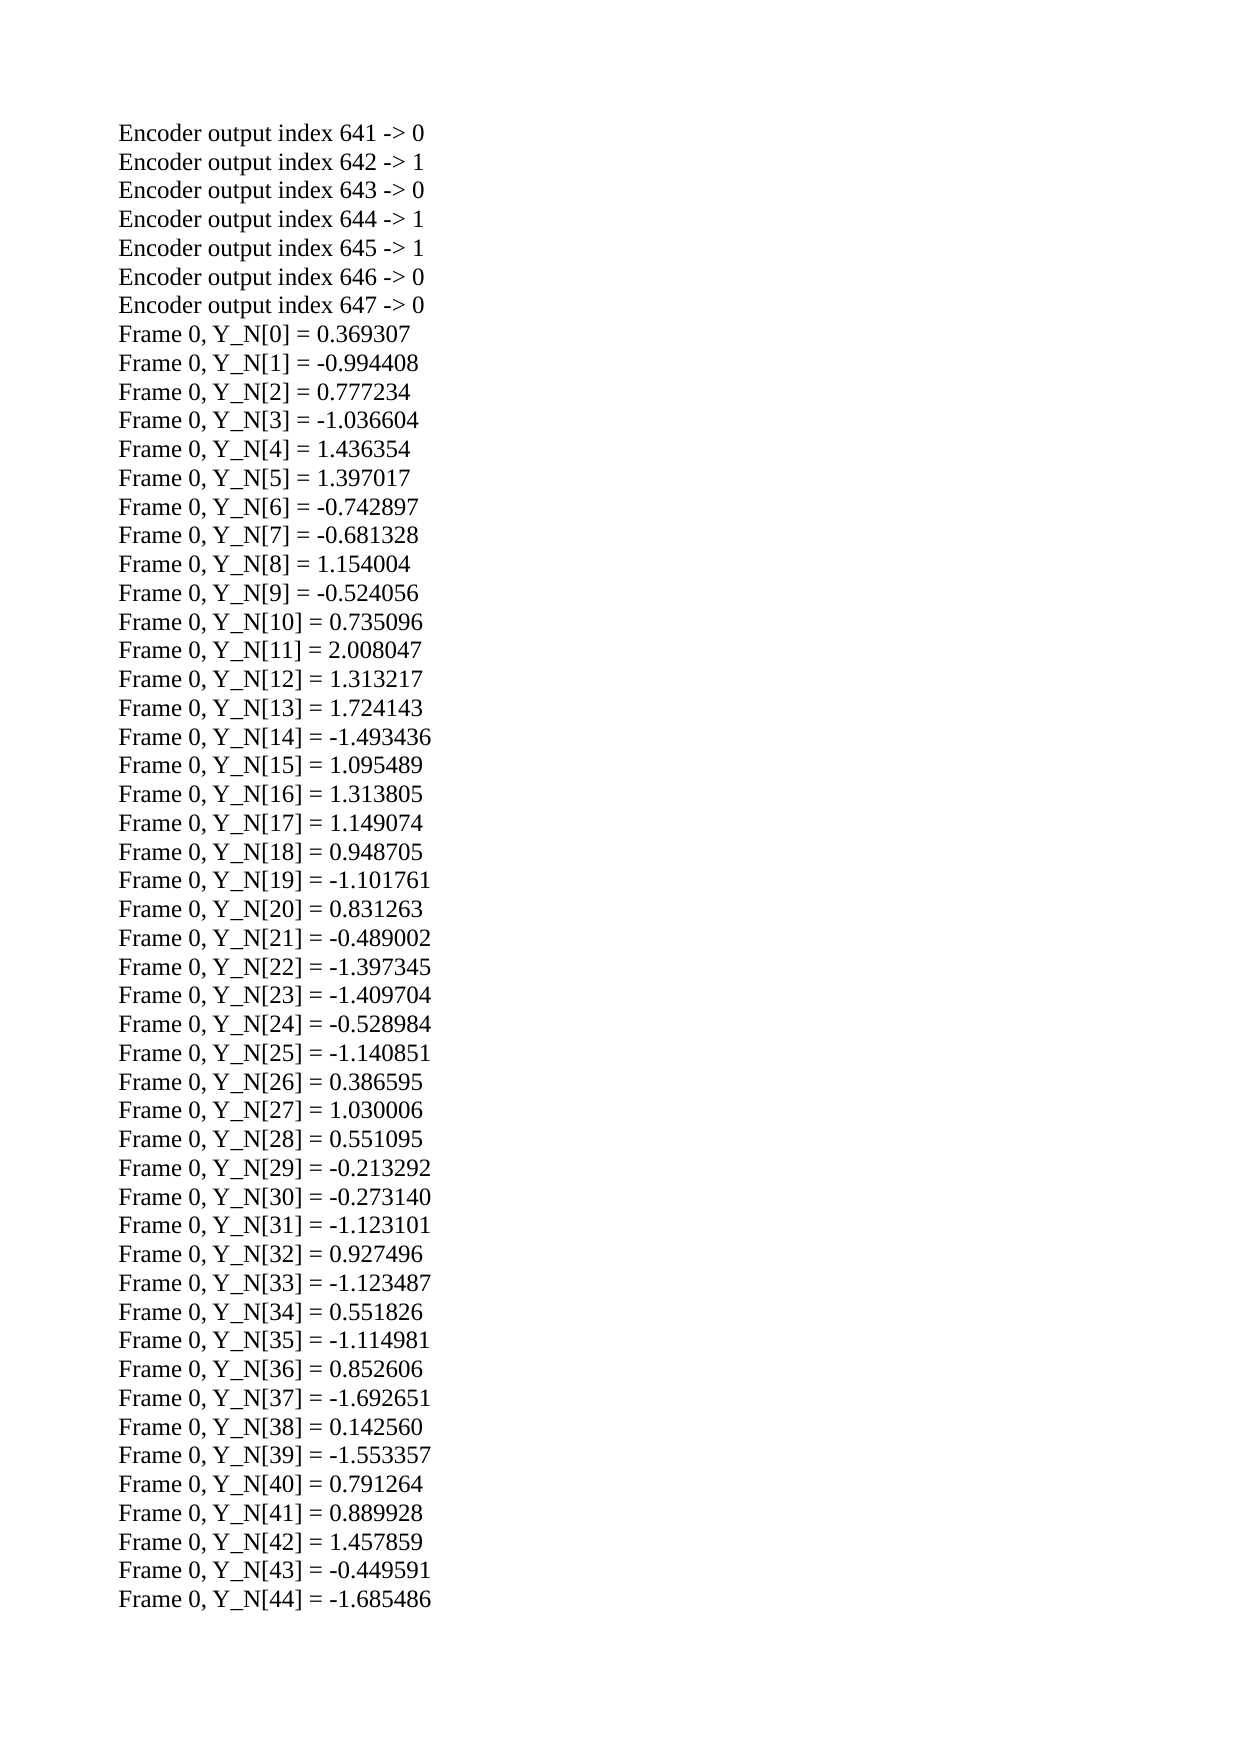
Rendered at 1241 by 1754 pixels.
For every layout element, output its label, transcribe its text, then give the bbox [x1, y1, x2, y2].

text Frame 0, Y_N[30] = -0.273140 [118, 1182, 1122, 1211]
text Frame 0, Y_N[14] = -1.493436 [118, 722, 1122, 751]
text Frame 0, Y_N[27] = 1.030006 [118, 1096, 1122, 1124]
text Frame 0, Y_N[32] = 0.927496 [118, 1239, 1122, 1268]
text Frame 0, Y_N[8] = 1.154004 [118, 549, 1122, 578]
text Frame 0, Y_N[25] = -1.140851 [118, 1038, 1122, 1067]
text Frame 0, Y_N[9] = -0.524056 [118, 578, 1122, 607]
text Encoder output index 641 -> 0 [118, 118, 1122, 147]
text Frame 0, Y_N[17] = 1.149074 [118, 808, 1122, 837]
text Frame 0, Y_N[36] = 0.852606 [118, 1354, 1122, 1383]
text Frame 0, Y_N[5] = 1.397017 [118, 463, 1122, 492]
text Frame 0, Y_N[22] = -1.397345 [118, 952, 1122, 981]
text Frame 0, Y_N[28] = 0.551095 [118, 1124, 1122, 1153]
text Frame 0, Y_N[26] = 0.386595 [118, 1067, 1122, 1096]
text Frame 0, Y_N[13] = 1.724143 [118, 693, 1122, 722]
text Frame 0, Y_N[6] = -0.742897 [118, 492, 1122, 521]
text Frame 0, Y_N[29] = -0.213292 [118, 1153, 1122, 1182]
text Frame 0, Y_N[38] = 0.142560 [118, 1412, 1122, 1441]
text Frame 0, Y_N[10] = 0.735096 [118, 607, 1122, 636]
text Frame 0, Y_N[23] = -1.409704 [118, 981, 1122, 1009]
text Frame 0, Y_N[40] = 0.791264 [118, 1469, 1122, 1498]
text Frame 0, Y_N[41] = 0.889928 [118, 1498, 1122, 1527]
text Frame 0, Y_N[7] = -0.681328 [118, 521, 1122, 549]
text Encoder output index 642 -> 1 [118, 147, 1122, 176]
text Frame 0, Y_N[43] = -0.449591 [118, 1556, 1122, 1584]
text Frame 0, Y_N[35] = -1.114981 [118, 1326, 1122, 1354]
text Frame 0, Y_N[2] = 0.777234 [118, 377, 1122, 406]
text Frame 0, Y_N[21] = -0.489002 [118, 923, 1122, 952]
text Frame 0, Y_N[33] = -1.123487 [118, 1268, 1122, 1297]
text Frame 0, Y_N[15] = 1.095489 [118, 751, 1122, 779]
text Frame 0, Y_N[37] = -1.692651 [118, 1383, 1122, 1412]
text Frame 0, Y_N[18] = 0.948705 [118, 837, 1122, 866]
text Encoder output index 645 -> 1 [118, 233, 1122, 262]
text Frame 0, Y_N[24] = -0.528984 [118, 1009, 1122, 1038]
text Frame 0, Y_N[0] = 0.369307 [118, 319, 1122, 348]
text Frame 0, Y_N[20] = 0.831263 [118, 894, 1122, 923]
text Frame 0, Y_N[16] = 1.313805 [118, 779, 1122, 808]
text Frame 0, Y_N[42] = 1.457859 [118, 1527, 1122, 1556]
text Encoder output index 643 -> 0 [118, 176, 1122, 204]
text Frame 0, Y_N[4] = 1.436354 [118, 434, 1122, 463]
text Frame 0, Y_N[12] = 1.313217 [118, 664, 1122, 693]
text Frame 0, Y_N[3] = -1.036604 [118, 406, 1122, 434]
text Encoder output index 646 -> 0 [118, 262, 1122, 291]
text Frame 0, Y_N[11] = 2.008047 [118, 636, 1122, 664]
text Frame 0, Y_N[31] = -1.123101 [118, 1211, 1122, 1239]
text Encoder output index 647 -> 0 [118, 291, 1122, 319]
text Frame 0, Y_N[1] = -0.994408 [118, 348, 1122, 377]
text Frame 0, Y_N[44] = -1.685486 [118, 1584, 1122, 1613]
text Frame 0, Y_N[39] = -1.553357 [118, 1441, 1122, 1469]
text Encoder output index 644 -> 1 [118, 204, 1122, 233]
text Frame 0, Y_N[19] = -1.101761 [118, 866, 1122, 894]
text Frame 0, Y_N[34] = 0.551826 [118, 1297, 1122, 1326]
